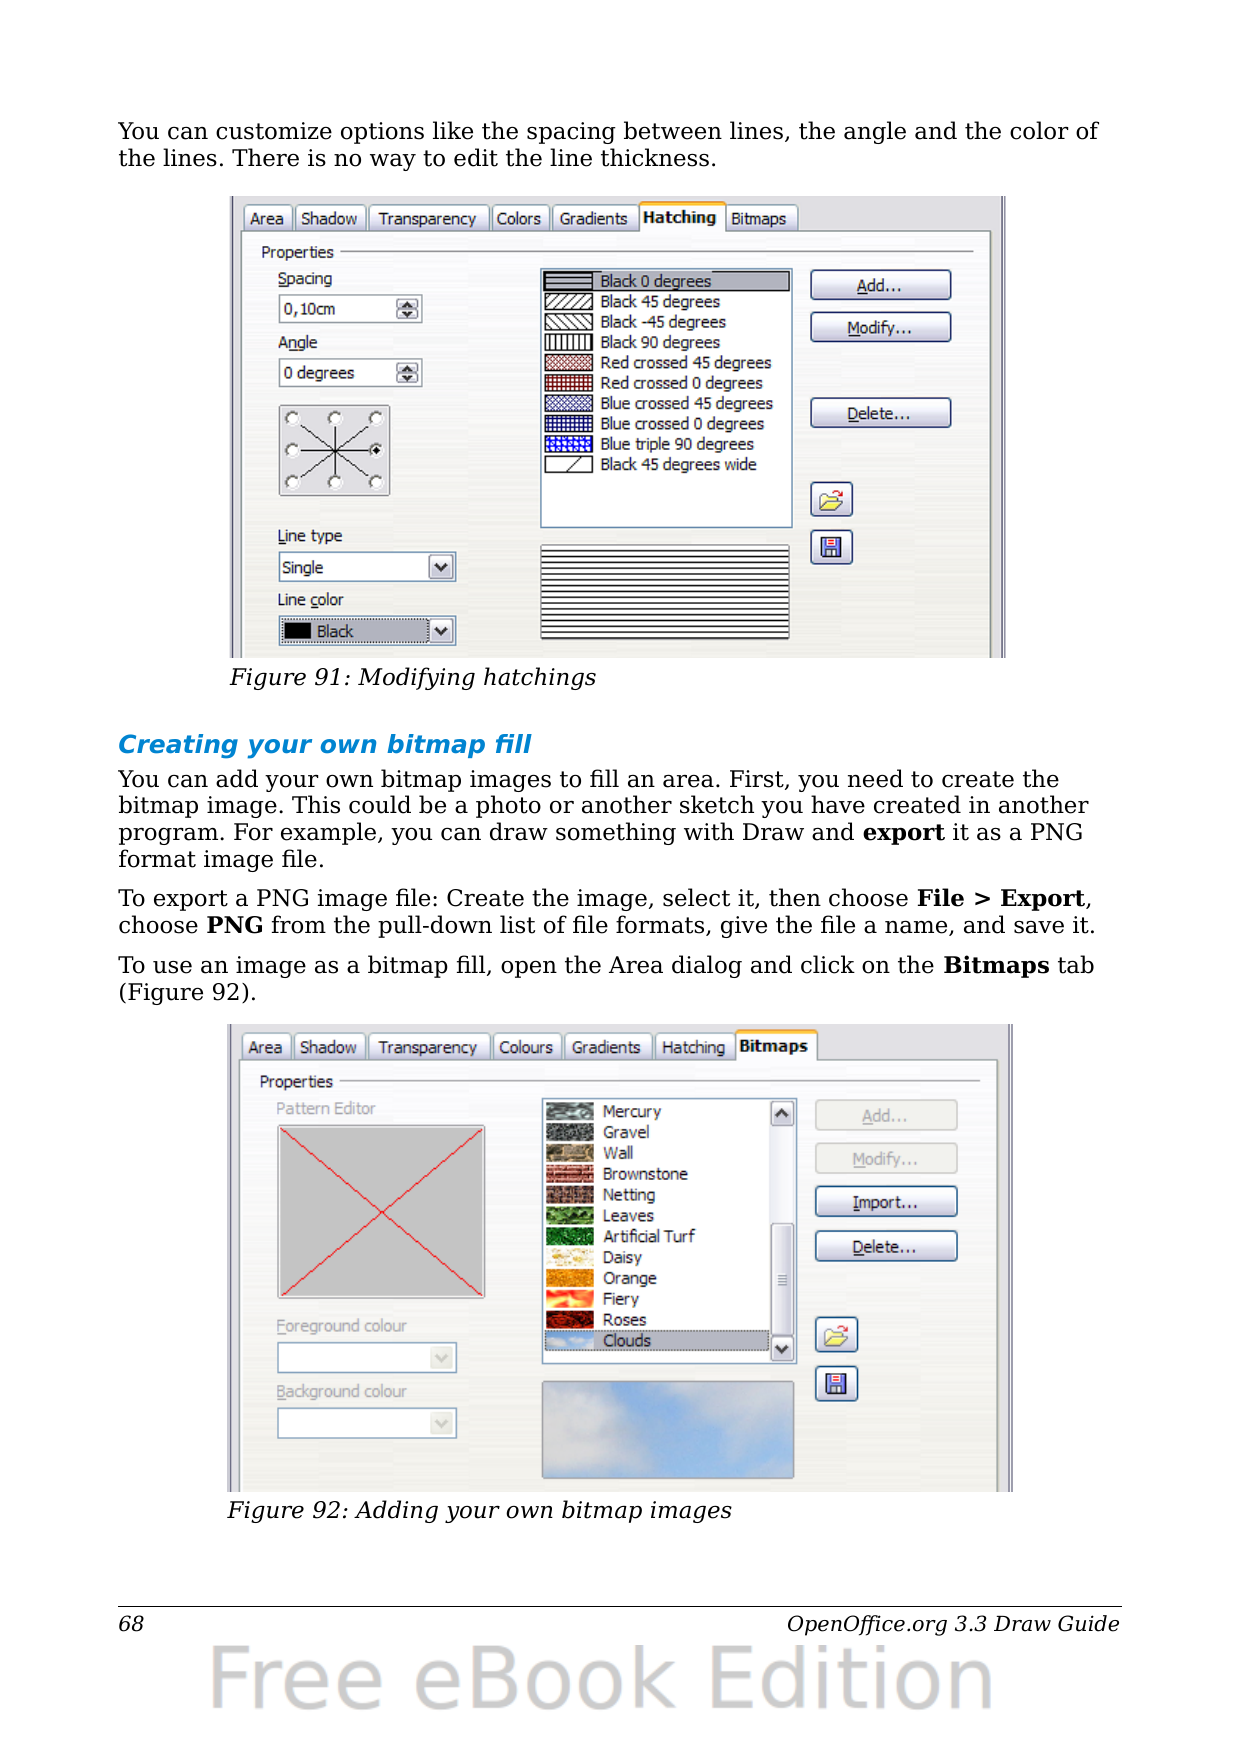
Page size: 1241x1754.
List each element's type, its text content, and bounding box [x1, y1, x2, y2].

text Figure 92: Adding your own bitmap images [227, 1498, 1013, 1524]
text Figure 91: Modifying hatchings [230, 664, 1011, 691]
text You can add your own bitmap images to fill an area. First, you need to create the bitmap image. This could be a photo or another sketch you have created in another program. For example, you can draw something with Draw and export it as a PNG format image file. [118, 766, 1122, 873]
picture [229, 196, 1006, 658]
subtitle Creating your own bitmap fill [118, 730, 1122, 759]
text You can customize options like the spacing between lines, the angle and the color of the lines. There is no way to edit the line thickness. [118, 118, 1122, 171]
text To export a PNG image file: Create the image, select it, then choose File > Export, choose PNG from the pull-down list of file formats, give the file a name, and save it. [118, 885, 1122, 939]
picture [227, 1024, 1013, 1492]
picture [207, 1645, 994, 1713]
text To use an image as a bitmap fill, open the Area dialog and click on the Bitmaps tab (Figure 92). [118, 952, 1122, 1005]
